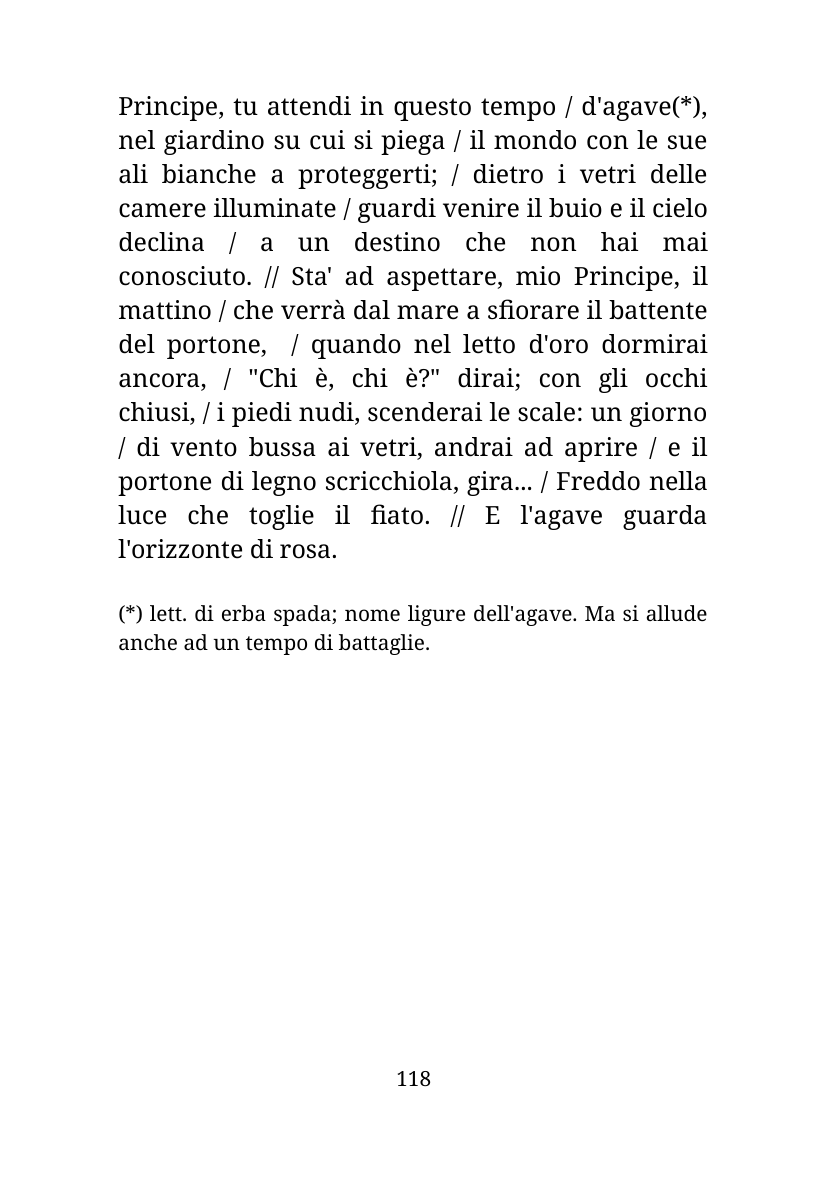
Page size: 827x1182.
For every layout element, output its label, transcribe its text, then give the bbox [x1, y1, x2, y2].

text (*) lett. di erba spada; nome ligure dell'agave. Ma si allude anche ad un tempo di battaglie. [118, 599, 709, 656]
text Principe, tu attendi in questo tempo / d'agave(*), nel giardino su cui si piega / il mondo con le sue ali bianche a proteggerti; / dietro i vetri delle camere illuminate / guardi venire il buio e il cielo declina / a un destino che non hai mai conosciuto. // Sta' ad aspettare, mio Principe, il mattino / che verrà dal mare a sfiorare il battente del portone, / quando nel letto d'oro dormirai ancora, / "Chi è, chi è?" dirai; con gli occhi chiusi, / i piedi nudi, scenderai le scale: un giorno / di vento bussa ai vetri, andrai ad aprire / e il portone di legno scricchiola, gira... / Freddo nella luce che toglie il fiato. // E l'agave guarda l'orizzonte di rosa. [118, 88, 709, 565]
